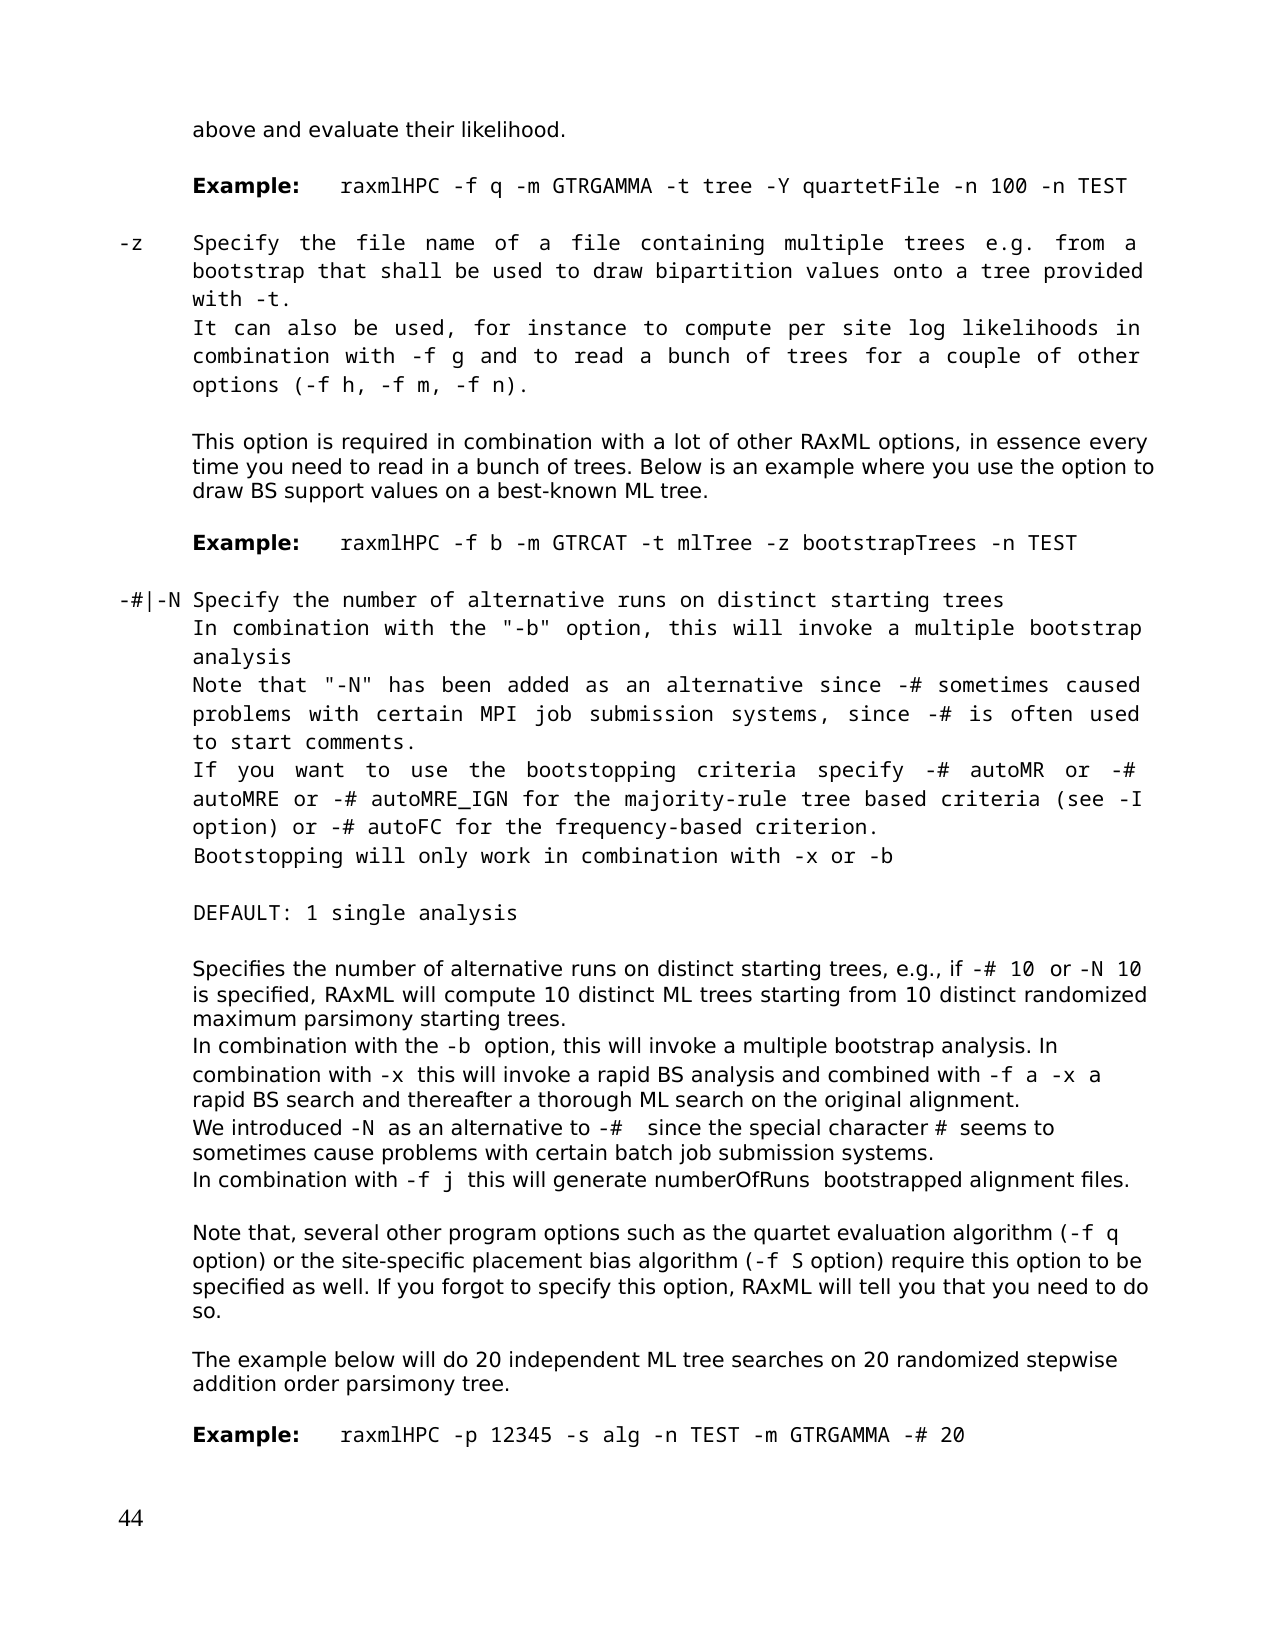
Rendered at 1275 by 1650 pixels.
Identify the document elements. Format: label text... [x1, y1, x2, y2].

text Example: raxmlHPC -f q -m GTRGAMMA -t tree -Y quartetFile -n 100 -n TEST [118, 171, 1157, 199]
text In combination with the -b option, this will invoke a multiple bootstrap analysis. In combination with -x this will invoke a rapid BS analysis and combined with -f a -x a rapid BS search and thereafter a thorough ML search on the original alignment. [118, 1032, 1157, 1113]
text Example: raxmlHPC -p 12345 -s alg -n TEST -m GTRGAMMA -# 20 [118, 1421, 1157, 1449]
text We introduced -N as an alternative to -# since the special character # seems to sometimes cause problems with certain batch job submission systems. [118, 1113, 1157, 1165]
text Note that "-N" has been added as an alternative since -# sometimes caused problems with certain MPI job submission systems, since -# is often used to start comments. [118, 670, 1157, 756]
text In combination with -f j this will generate numberOfRuns bootstrapped alignment files. [118, 1165, 1157, 1194]
text This option is required in combination with a lot of other RAxML options, in essence every time you need to read in a bunch of trees. Below is an example where you use the option to draw BS support values on a best-known ML tree. [118, 427, 1157, 504]
text -z Specify the file name of a file containing multiple trees e.g. from a bootstrap that shall be used to draw bipartition values onto a tree provided with -t. [118, 228, 1157, 313]
text The example below will do 20 independent ML tree searches on 20 randomized stepwise addition order parsimony tree. [118, 1348, 1157, 1396]
text above and evaluate their likelihood. [118, 118, 1157, 142]
text Note that, several other program options such as the quartet evaluation algorithm (-f q option) or the site-specific placement bias algorithm (-f S option) require this option to be specified as well. If you forgot to specify this option, RAxML will tell you that you need to do so. [118, 1218, 1157, 1323]
text In combination with the "-b" option, this will invoke a multiple bootstrap analysis [118, 613, 1157, 670]
text It can also be used, for instance to compute per site log likelihoods in combination with -f g and to read a bunch of trees for a couple of other options (-f h, -f m, -f n). [118, 313, 1157, 398]
text -#|-N Specify the number of alternative runs on distinct starting trees [118, 585, 1157, 613]
text If you want to use the bootstopping criteria specify -# autoMR or -# autoMRE or -# autoMRE_IGN for the majority-rule tree based criteria (see -I option) or -# autoFC for the frequency-based criterion. [118, 756, 1157, 841]
text DEFAULT: 1 single analysis [118, 898, 1157, 926]
text Example: raxmlHPC -f b -m GTRCAT -t mlTree -z bootstrapTrees -n TEST [118, 528, 1157, 556]
text Specifies the number of alternative runs on distinct starting trees, e.g., if -# 10 or -N 10 is specified, RAxML will compute 10 distinct ML trees starting from 10 distinct randomized maximum parsimony starting trees. [118, 954, 1157, 1032]
text Bootstopping will only work in combination with -x or -b [118, 841, 1157, 869]
